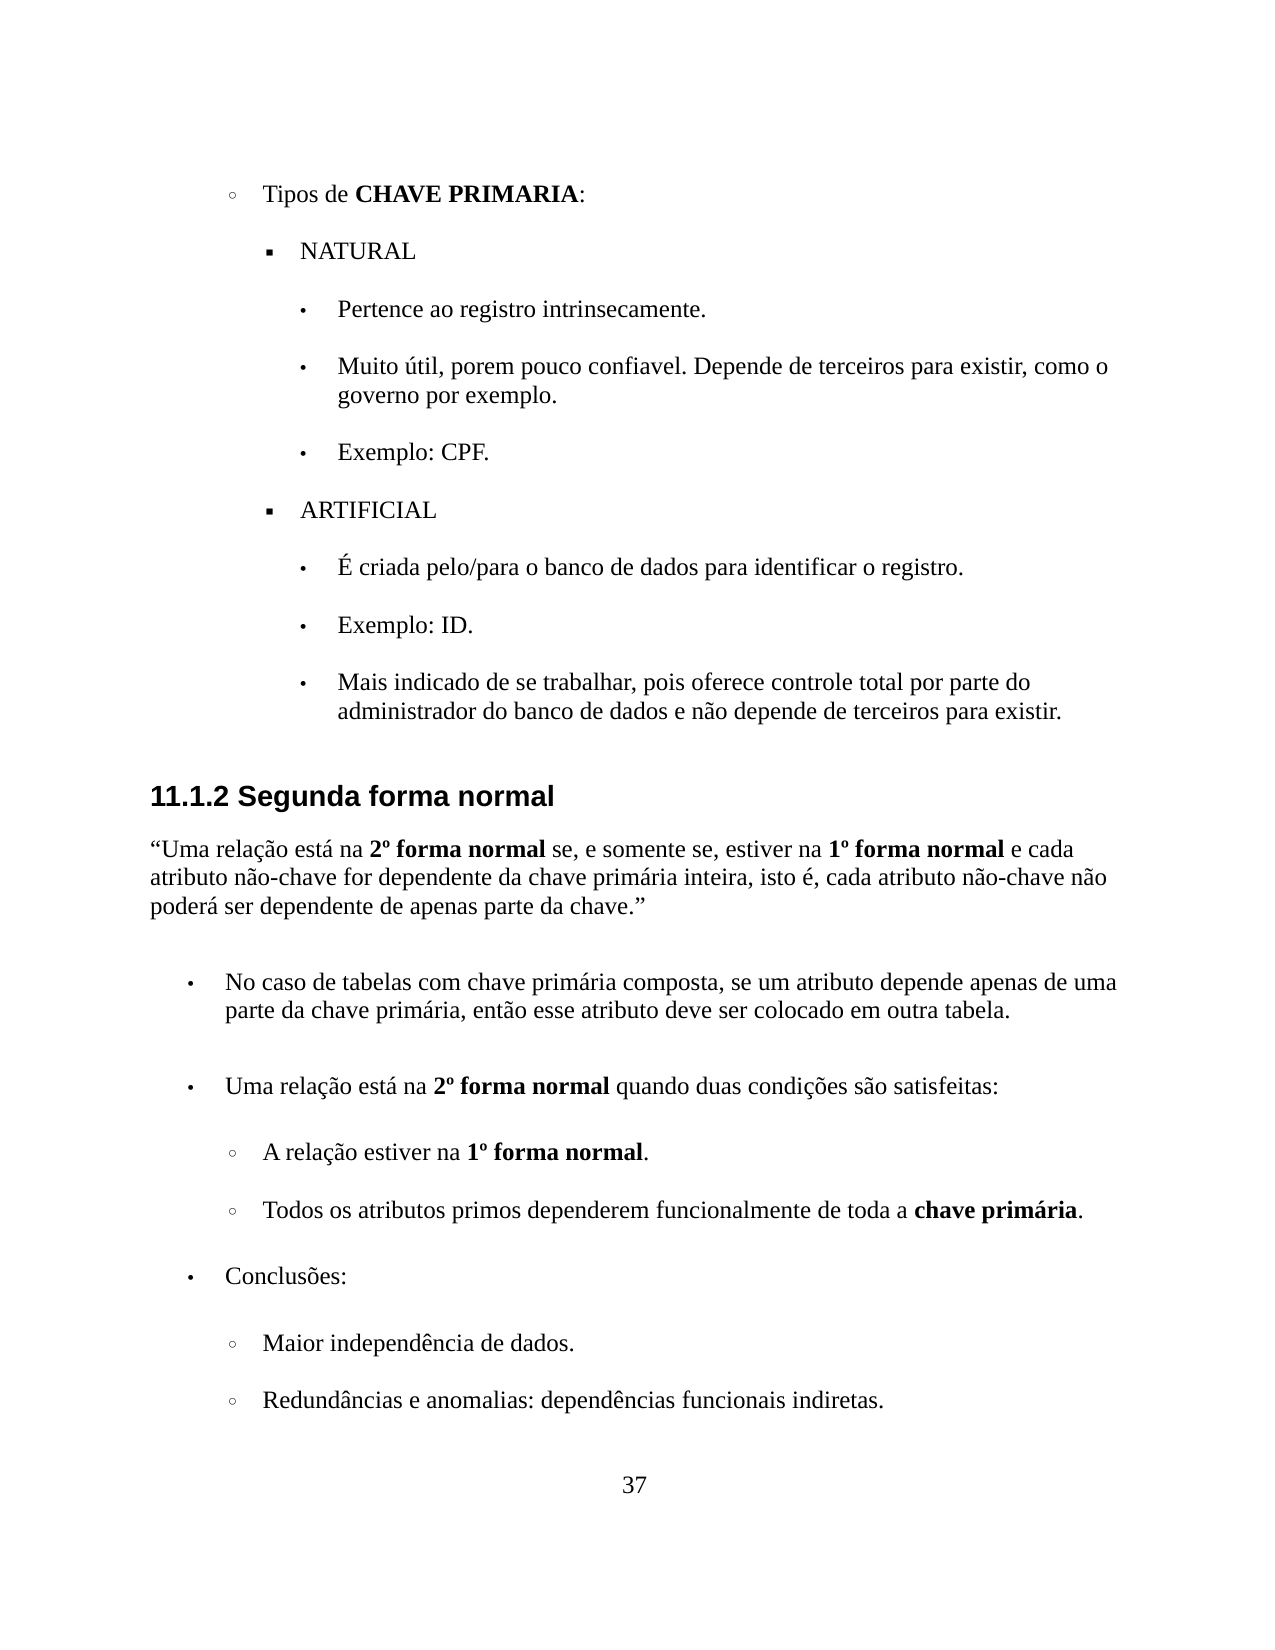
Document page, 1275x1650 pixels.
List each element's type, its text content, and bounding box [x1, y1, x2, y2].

list Maior independência de dados. [225, 1328, 1125, 1385]
subtitle 11.1.2 Segunda forma normal [150, 779, 1125, 812]
list [225, 150, 1125, 179]
list Redundâncias e anomalias: dependências funcionais indiretas. [225, 1385, 1125, 1414]
list Exemplo: CPF. [300, 437, 1125, 495]
list Mais indicado de se trabalhar, pois oferece controle total por parte do administrador do banco de dados e não depende de terceiros para existir. [300, 667, 1125, 754]
list Todos os atributos primos dependerem funcionalmente de toda a chave primária. [225, 1195, 1125, 1252]
list No caso de tabelas com chave primária composta, se um atributo depende apenas de uma parte da chave primária, então esse atributo deve ser colocado em outra tabela. [187, 967, 1125, 1053]
list A relação estiver na 1º forma normal. [225, 1137, 1125, 1195]
list Conclusões: [187, 1261, 1125, 1319]
text “Uma relação está na 2º forma normal se, e somente se, estiver na 1º forma normal e cada atributo não-chave for dependente da chave primária inteira, isto é, cada atributo não-chave não poderá ser dependente de apenas parte da chave.” [150, 834, 1125, 949]
list Exemplo: ID. [300, 610, 1125, 667]
list ARTIFICIAL [262, 495, 1125, 552]
list NATURAL [262, 236, 1125, 294]
list É criada pelo/para o banco de dados para identificar o registro. [300, 552, 1125, 610]
list Muito útil, porem pouco confiavel. Depende de terceiros para existir, como o governo por exemplo. [300, 351, 1125, 437]
list Uma relação está na 2º forma normal quando duas condições são satisfeitas: [187, 1071, 1125, 1128]
list Pertence ao registro intrinsecamente. [300, 294, 1125, 351]
list Tipos de CHAVE PRIMARIA: [225, 179, 1125, 236]
